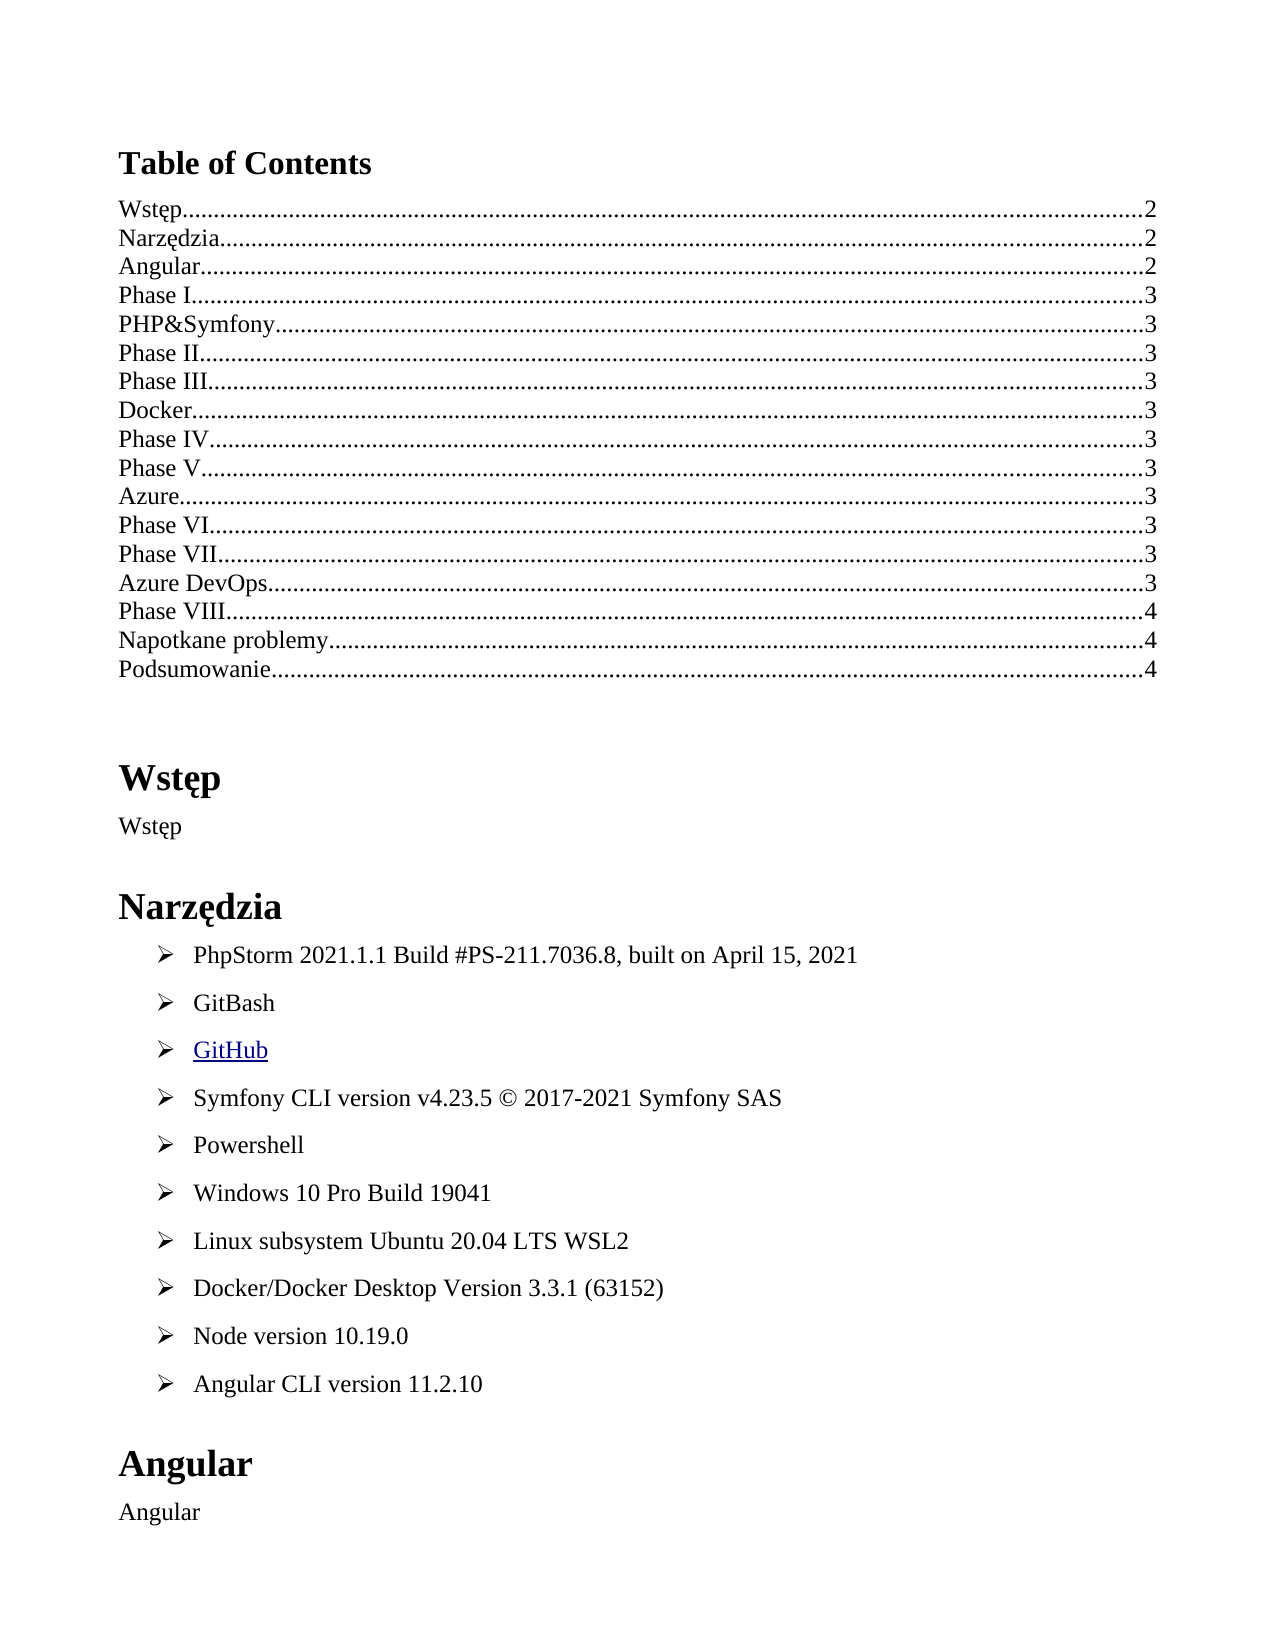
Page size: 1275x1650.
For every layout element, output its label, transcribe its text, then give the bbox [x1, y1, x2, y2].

text Phase II 3 [118, 338, 1157, 366]
text Phase VI 3 [118, 510, 1157, 539]
subtitle Wstęp [118, 755, 1157, 799]
text Angular [118, 1497, 1157, 1526]
text Phase I 3 [118, 280, 1157, 309]
list Docker/Docker Desktop Version 3.3.1 (63152) [156, 1273, 1157, 1302]
list Windows 10 Pro Build 19041 [156, 1178, 1157, 1207]
text Phase IV 3 [118, 424, 1157, 453]
list GitBash [156, 988, 1157, 1017]
text Azure DevOps 3 [118, 568, 1157, 596]
text Wstęp 2 [118, 194, 1157, 223]
list Angular CLI version 11.2.10 [156, 1369, 1157, 1397]
list PhpStorm 2021.1.1 Build #PS-211.7036.8, built on April 15, 2021 [156, 940, 1157, 969]
text Podsumowanie 4 [118, 654, 1157, 683]
text Napotkane problemy 4 [118, 625, 1157, 654]
text Phase III 3 [118, 366, 1157, 395]
text Wstęp [118, 811, 1157, 840]
text Angular 2 [118, 251, 1157, 280]
list Powershell [156, 1131, 1157, 1159]
list Linux subsystem Ubuntu 20.04 LTS WSL2 [156, 1226, 1157, 1254]
text Azure 3 [118, 481, 1157, 510]
subtitle Narzędzia [118, 884, 1157, 928]
text Narzędzia 2 [118, 223, 1157, 251]
subtitle Table of Contents [118, 143, 1157, 181]
text PHP&Symfony 3 [118, 309, 1157, 338]
list Node version 10.19.0 [156, 1321, 1157, 1350]
text Phase V 3 [118, 453, 1157, 481]
text Phase VII 3 [118, 539, 1157, 568]
list Symfony CLI version v4.23.5 © 2017-2021 Symfony SAS [156, 1083, 1157, 1112]
text Docker 3 [118, 395, 1157, 424]
text Phase VIII 4 [118, 596, 1157, 625]
list GitHub [156, 1035, 1157, 1064]
subtitle Angular [118, 1441, 1157, 1485]
